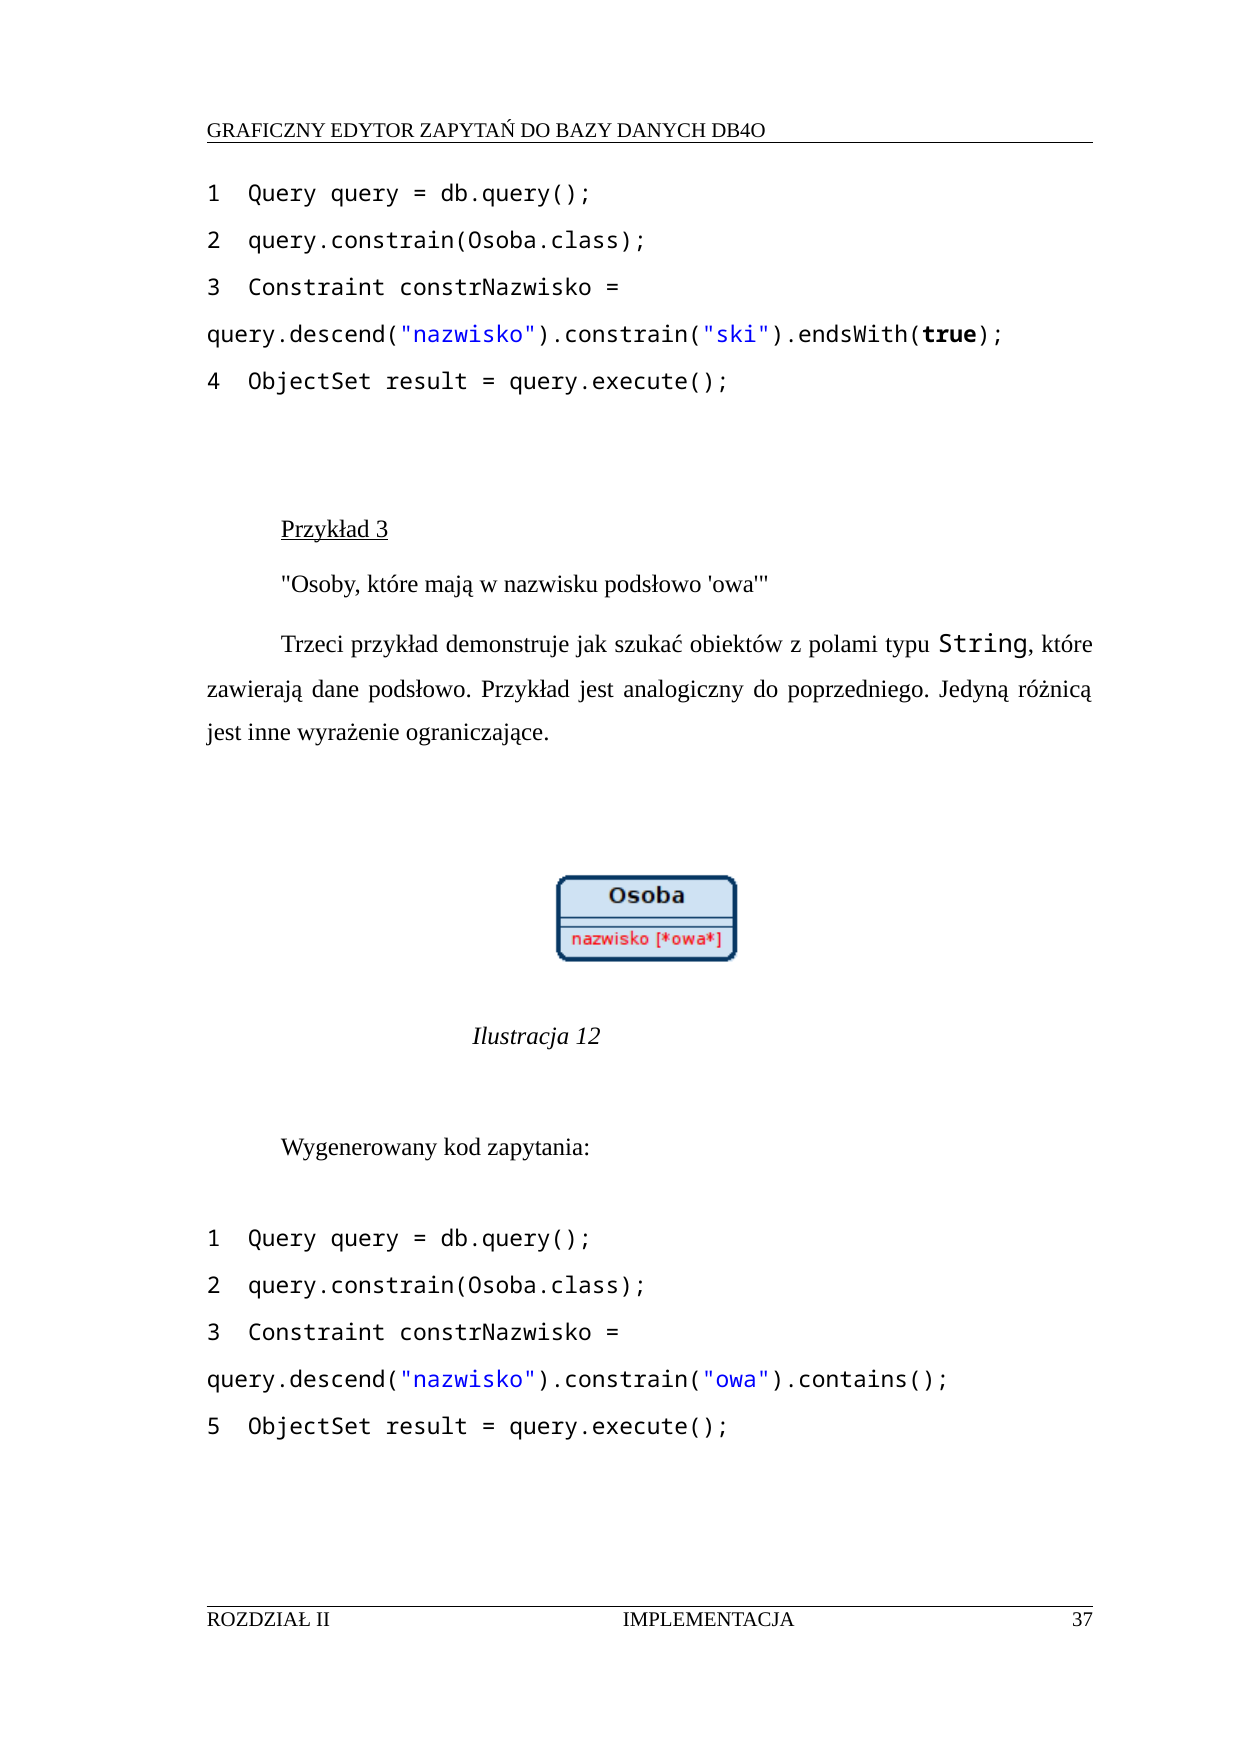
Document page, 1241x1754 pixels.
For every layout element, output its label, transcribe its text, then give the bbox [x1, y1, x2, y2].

text 4 ObjectSet result = query.execute(); [207, 364, 1093, 396]
text 2 query.constrain(Osoba.class); [207, 1269, 1093, 1300]
picture [472, 840, 828, 1022]
text 3 Constraint constrNazwisko = query.descend("nazwisko").constrain("ski").endsWith(true); [207, 271, 1093, 349]
text 1 Query query = db.query(); [207, 1222, 1093, 1253]
text Przykład 3 [207, 514, 1093, 543]
text 5 ObjectSet result = query.execute(); [207, 1410, 1093, 1441]
text 1 Query query = db.query(); [207, 177, 1093, 208]
text 2 query.constrain(Osoba.class); [207, 224, 1093, 255]
text Wygenerowany kod zapytania: [207, 1132, 1093, 1161]
text "Osoby, które mają w nazwisku podsłowo 'owa'" [207, 569, 1093, 598]
text 3 Constraint constrNazwisko = query.descend("nazwisko").constrain("owa").contains(); [207, 1316, 1093, 1394]
text Trzeci przykład demonstruje jak szukać obiektów z polami typu String, które zawierają dane podsłowo. Przykład jest analogiczny do poprzedniego. Jedyną różnicą jest inne wyrażenie ograniczające. [207, 625, 1093, 746]
text Ilustracja 12 [472, 1022, 827, 1050]
